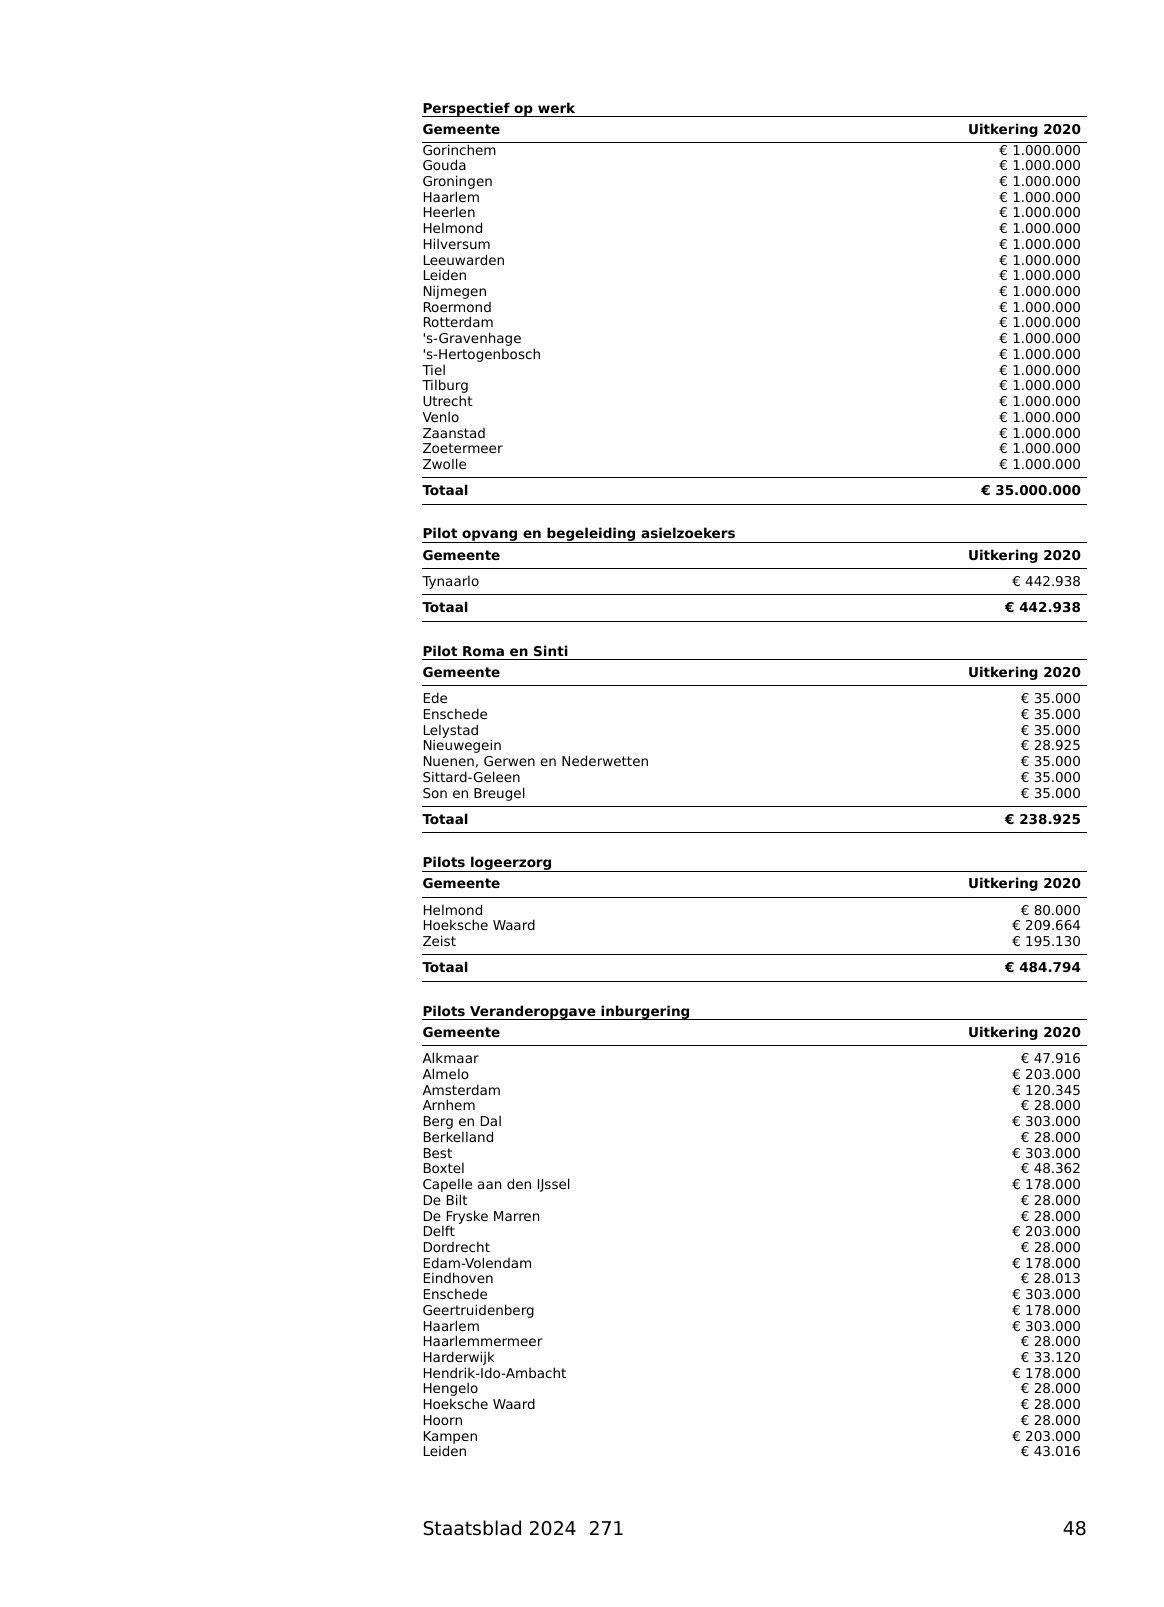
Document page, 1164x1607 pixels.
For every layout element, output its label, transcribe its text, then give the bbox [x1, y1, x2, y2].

table_cell € 28.013 [754, 1271, 1087, 1287]
table_cell Uitkering 2020 [754, 543, 1087, 568]
table_cell € 178.000 [754, 1303, 1087, 1318]
table_cell Hengelo [422, 1381, 754, 1397]
table_cell € 80.000 [754, 898, 1087, 918]
table_cell Utrecht [422, 394, 754, 410]
table_cell € 35.000 [754, 723, 1087, 738]
table_cell Nuenen, Gerwen en Nederwetten [422, 754, 754, 770]
table_cell € 178.000 [754, 1177, 1087, 1193]
table_cell Edam-Volendam [422, 1256, 754, 1271]
table_cell Gemeente [422, 872, 754, 897]
table_cell Kampen [422, 1429, 754, 1444]
table_cell € 203.000 [754, 1224, 1087, 1240]
table_cell Ede [422, 686, 754, 707]
table_cell € 35.000 [754, 707, 1087, 722]
table_cell Gemeente [422, 117, 754, 142]
table_cell € 209.664 [754, 918, 1087, 934]
table_cell € 35.000 [754, 785, 1087, 806]
table_cell Leiden [422, 268, 754, 284]
table_cell € 1.000.000 [754, 268, 1087, 284]
table_cell Enschede [422, 707, 754, 722]
table_cell Hoorn [422, 1413, 754, 1428]
table_cell € 28.000 [754, 1413, 1087, 1428]
table_cell € 28.000 [754, 1193, 1087, 1208]
table_cell Boxtel [422, 1161, 754, 1177]
table_cell € 442.938 [754, 569, 1087, 594]
table_cell € 33.120 [754, 1350, 1087, 1366]
table_cell Nijmegen [422, 284, 754, 299]
table_cell € 178.000 [754, 1256, 1087, 1271]
table_cell Alkmaar [422, 1046, 754, 1067]
table_cell € 47.916 [754, 1046, 1087, 1067]
table_cell Gemeente [422, 543, 754, 568]
table_header Pilot opvang en begeleiding asielzoekers [422, 526, 1087, 542]
table_cell € 1.000.000 [754, 378, 1087, 394]
table_cell € 28.925 [754, 738, 1087, 754]
table_cell Haarlemmermeer [422, 1334, 754, 1350]
table_cell Uitkering 2020 [754, 117, 1087, 142]
table_cell € 35.000 [754, 754, 1087, 770]
table_cell € 1.000.000 [754, 315, 1087, 331]
table_cell Delft [422, 1224, 754, 1240]
table_cell Hendrik-Ido-Ambacht [422, 1366, 754, 1381]
table_cell Eindhoven [422, 1271, 754, 1287]
table_cell € 28.000 [754, 1130, 1087, 1145]
table_header Pilot Roma en Sinti [422, 644, 1087, 659]
table_cell Helmond [422, 221, 754, 237]
table_cell € 1.000.000 [754, 174, 1087, 189]
table_cell Uitkering 2020 [754, 1020, 1087, 1045]
table_cell Nieuwegein [422, 738, 754, 754]
table_cell Zoetermeer [422, 441, 754, 457]
table_cell Gorinchem [422, 143, 754, 158]
table_cell € 1.000.000 [754, 347, 1087, 362]
table_cell € 1.000.000 [754, 363, 1087, 378]
table_cell Harderwijk [422, 1350, 754, 1366]
table_cell Capelle aan den IJssel [422, 1177, 754, 1193]
table_cell Totaal [422, 478, 754, 503]
table_cell Venlo [422, 410, 754, 425]
table_cell Helmond [422, 898, 754, 918]
table_cell Zeist [422, 934, 754, 954]
table_cell € 28.000 [754, 1397, 1087, 1413]
table_cell Leeuwarden [422, 253, 754, 268]
table_cell € 1.000.000 [754, 143, 1087, 158]
table_cell Totaal [422, 955, 754, 981]
table_cell € 178.000 [754, 1366, 1087, 1381]
table_header Pilots Veranderopgave inburgering [422, 1004, 1087, 1019]
table_cell € 120.345 [754, 1083, 1087, 1098]
table_cell € 1.000.000 [754, 441, 1087, 457]
table_cell Hoeksche Waard [422, 1397, 754, 1413]
table_cell Geertruidenberg [422, 1303, 754, 1318]
table_cell € 28.000 [754, 1334, 1087, 1350]
table_cell 's-Gravenhage [422, 331, 754, 347]
table_cell Enschede [422, 1287, 754, 1303]
table_cell Haarlem [422, 1319, 754, 1334]
table_cell € 303.000 [754, 1114, 1087, 1130]
table_cell € 28.000 [754, 1098, 1087, 1114]
table_cell € 303.000 [754, 1287, 1087, 1303]
table_cell Zaanstad [422, 425, 754, 441]
table_cell € 28.000 [754, 1208, 1087, 1224]
table_cell Berkelland [422, 1130, 754, 1145]
table_cell Gouda [422, 158, 754, 174]
table_cell Totaal [422, 595, 754, 621]
table_cell € 1.000.000 [754, 237, 1087, 252]
table_cell Berg en Dal [422, 1114, 754, 1130]
table_cell € 1.000.000 [754, 190, 1087, 205]
table_cell € 203.000 [754, 1067, 1087, 1082]
table_cell € 303.000 [754, 1319, 1087, 1334]
table_cell € 203.000 [754, 1429, 1087, 1444]
table_cell € 28.000 [754, 1240, 1087, 1256]
table_cell Dordrecht [422, 1240, 754, 1256]
table_cell Hoeksche Waard [422, 918, 754, 934]
table_cell € 43.016 [754, 1444, 1087, 1460]
table_cell € 1.000.000 [754, 300, 1087, 315]
table_cell € 303.000 [754, 1145, 1087, 1161]
table_cell Totaal [422, 807, 754, 832]
table_cell € 28.000 [754, 1381, 1087, 1397]
table_cell € 1.000.000 [754, 205, 1087, 221]
table_cell € 1.000.000 [754, 284, 1087, 299]
table_cell 's-Hertogenbosch [422, 347, 754, 362]
table_cell Gemeente [422, 660, 754, 685]
table_cell Zwolle [422, 457, 754, 477]
table_cell € 48.362 [754, 1161, 1087, 1177]
table_cell € 1.000.000 [754, 425, 1087, 441]
table_cell Lelystad [422, 723, 754, 738]
table_cell Arnhem [422, 1098, 754, 1114]
table_cell Tilburg [422, 378, 754, 394]
table_cell Groningen [422, 174, 754, 189]
table_cell Roermond [422, 300, 754, 315]
table_cell € 1.000.000 [754, 253, 1087, 268]
table_cell € 35.000 [754, 770, 1087, 785]
table_cell € 195.130 [754, 934, 1087, 954]
table_cell € 1.000.000 [754, 394, 1087, 410]
table_cell Rotterdam [422, 315, 754, 331]
table_cell Son en Breugel [422, 785, 754, 806]
table_cell € 1.000.000 [754, 158, 1087, 174]
table_cell € 484.794 [754, 955, 1087, 981]
table_cell Tynaarlo [422, 569, 754, 594]
table_cell € 35.000 [754, 686, 1087, 707]
table_cell € 238.925 [754, 807, 1087, 832]
table_cell € 1.000.000 [754, 457, 1087, 477]
table_cell De Fryske Marren [422, 1208, 754, 1224]
table_cell Hilversum [422, 237, 754, 252]
table_cell € 35.000.000 [754, 478, 1087, 503]
table_cell Gemeente [422, 1020, 754, 1045]
table_cell Sittard-Geleen [422, 770, 754, 785]
table_cell Uitkering 2020 [754, 872, 1087, 897]
table_header Pilots logeerzorg [422, 855, 1087, 871]
table_cell € 1.000.000 [754, 410, 1087, 425]
table_cell Almelo [422, 1067, 754, 1082]
table_cell Leiden [422, 1444, 754, 1460]
table_header Perspectief op werk [422, 100, 1087, 116]
table_cell € 442.938 [754, 595, 1087, 621]
table_cell Best [422, 1145, 754, 1161]
table_cell Uitkering 2020 [754, 660, 1087, 685]
table_cell € 1.000.000 [754, 331, 1087, 347]
table_cell De Bilt [422, 1193, 754, 1208]
table_cell Heerlen [422, 205, 754, 221]
table_cell € 1.000.000 [754, 221, 1087, 237]
table_cell Tiel [422, 363, 754, 378]
table_cell Amsterdam [422, 1083, 754, 1098]
table_cell Haarlem [422, 190, 754, 205]
